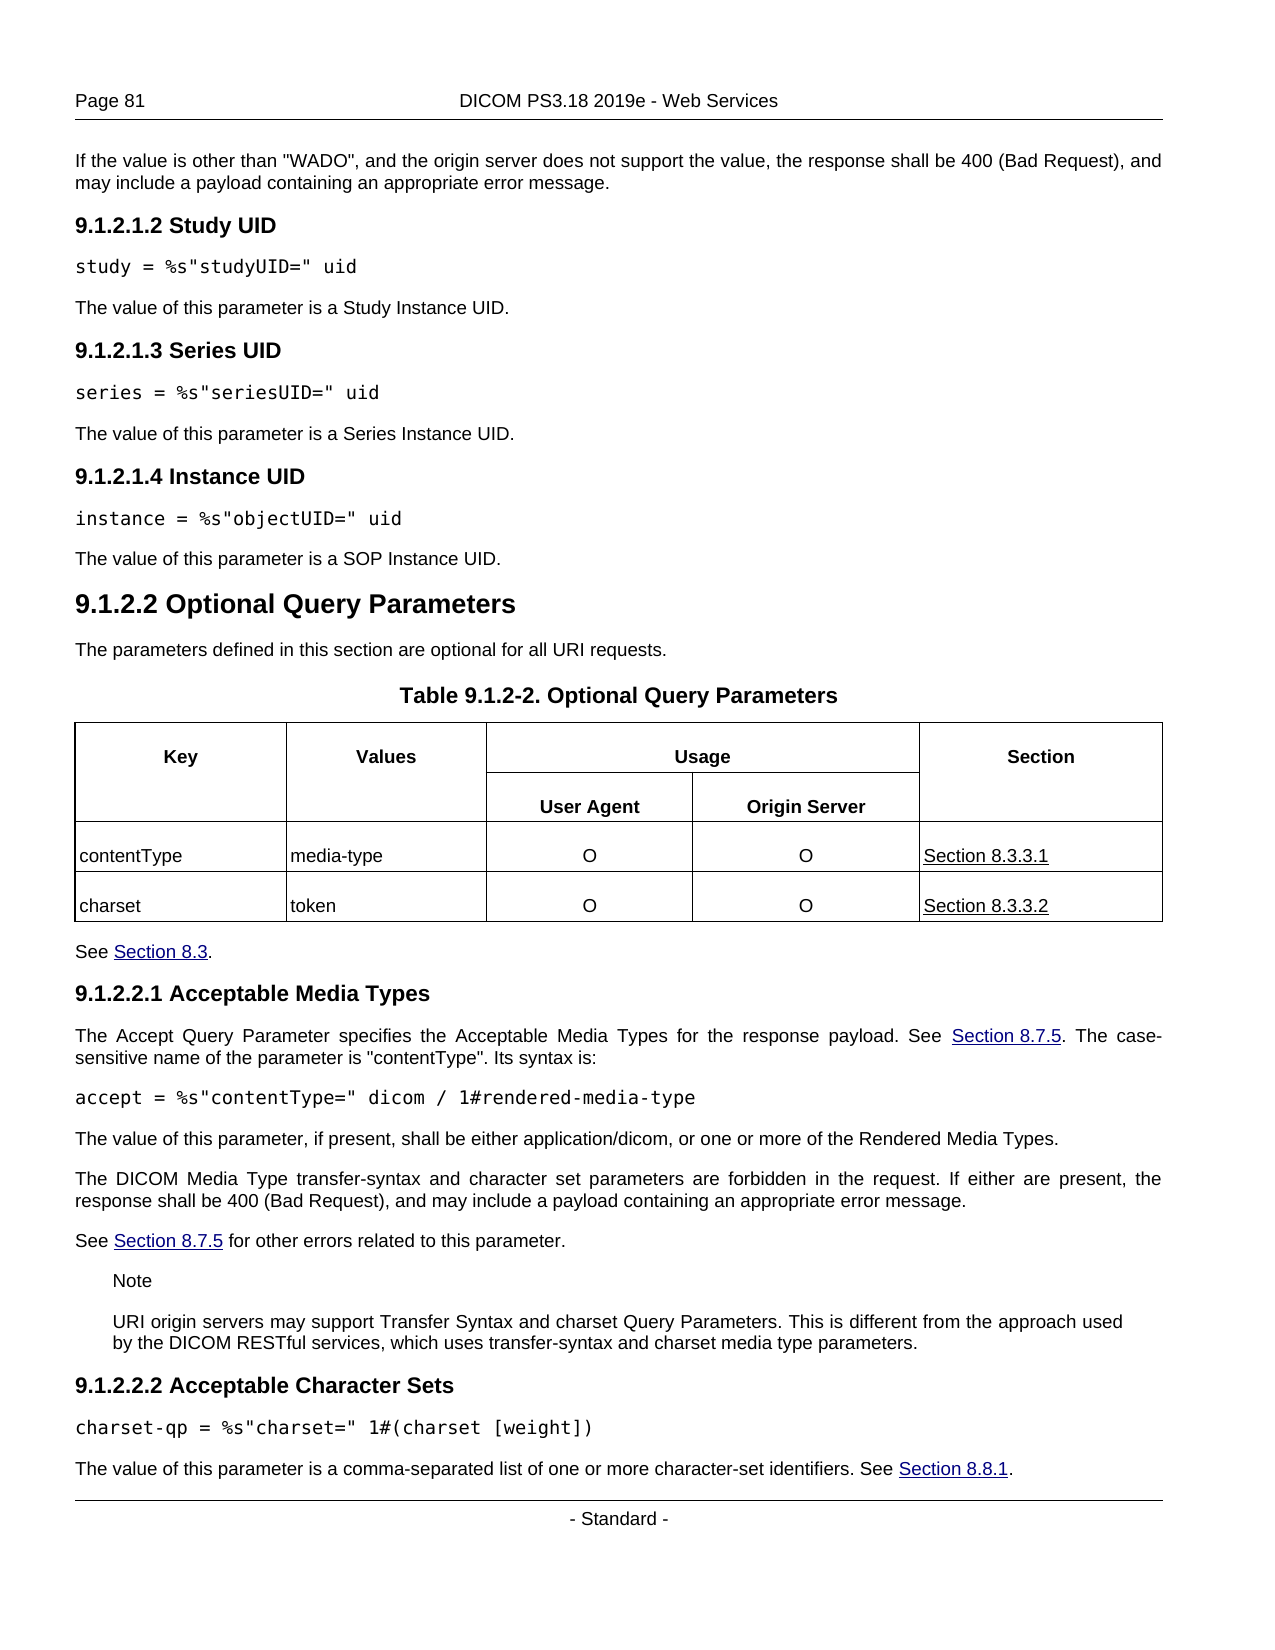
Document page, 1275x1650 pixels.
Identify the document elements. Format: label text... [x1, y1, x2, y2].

table_cell O [487, 872, 692, 921]
table_cell token [287, 872, 486, 921]
table_cell media-type [287, 822, 486, 871]
table_cell charset [76, 872, 286, 921]
text The parameters defined in this section are optional for all URI requests. [75, 638, 1162, 660]
text The value of this parameter is a Study Instance UID. [75, 297, 1162, 319]
text If the value is other than "WADO", and the origin server does not support the value, the response shall be 400 (Bad Request), and may include a payload containing an appropriate error message. [75, 150, 1162, 193]
table_header Section [920, 723, 1162, 821]
text 9.1.2.2.1 Acceptable Media Types [75, 981, 1162, 1007]
table_cell Section 8.3.3.2 [920, 872, 1162, 921]
table_cell Origin Server [693, 773, 919, 821]
text series = %s"seriesUID=" uid [75, 382, 1162, 404]
table_cell Section 8.3.3.1 [920, 822, 1162, 871]
text instance = %s"objectUID=" uid [75, 507, 1162, 529]
table_header Key [76, 723, 286, 821]
text The DICOM Media Type transfer-syntax and character set parameters are forbidden in the request. If either are present, the response shall be 400 (Bad Request), and may include a payload containing an appropriate error message. [75, 1168, 1162, 1211]
table_cell contentType [76, 822, 286, 871]
text 9.1.2.2 Optional Query Parameters [75, 588, 1162, 620]
table_cell O [693, 872, 919, 921]
text The value of this parameter, if present, shall be either application/dicom, or one or more of the Rendered Media Types. [75, 1128, 1162, 1149]
text 9.1.2.1.2 Study UID [75, 212, 1162, 238]
table_cell User Agent [487, 773, 692, 821]
text accept = %s"contentType=" dicom / 1#rendered-media-type [75, 1087, 1162, 1109]
text The value of this parameter is a Series Instance UID. [75, 423, 1162, 444]
text URI origin servers may support Transfer Syntax and charset Query Parameters. This is different from the approach used by the DICOM RESTful services, which uses transfer-syntax and charset media type parameters. [112, 1311, 1125, 1354]
text 9.1.2.1.4 Instance UID [75, 463, 1162, 489]
text study = %s"studyUID=" uid [75, 256, 1162, 278]
table_header Values [287, 723, 486, 821]
text 9.1.2.2.2 Acceptable Character Sets [75, 1372, 1162, 1398]
text See Section 8.3. [75, 940, 1162, 962]
text The Accept Query Parameter specifies the Acceptable Media Types for the response payload. See Section 8.7.5. The case-sensitive name of the parameter is "contentType". Its syntax is: [75, 1025, 1162, 1068]
text charset-qp = %s"charset=" 1#(charset [weight]) [75, 1417, 1162, 1439]
text The value of this parameter is a SOP Instance UID. [75, 548, 1162, 570]
table_header Usage [487, 723, 919, 772]
text See Section 8.7.5 for other errors related to this parameter. [75, 1230, 1162, 1252]
table_cell O [487, 822, 692, 871]
text Table 9.1.2-2. Optional Query Parameters [75, 682, 1162, 708]
text 9.1.2.1.3 Series UID [75, 337, 1162, 363]
text The value of this parameter is a comma-separated list of one or more character-set identifiers. See Section 8.8.1. [75, 1458, 1162, 1479]
table_cell O [693, 822, 919, 871]
text Note [112, 1270, 1125, 1292]
